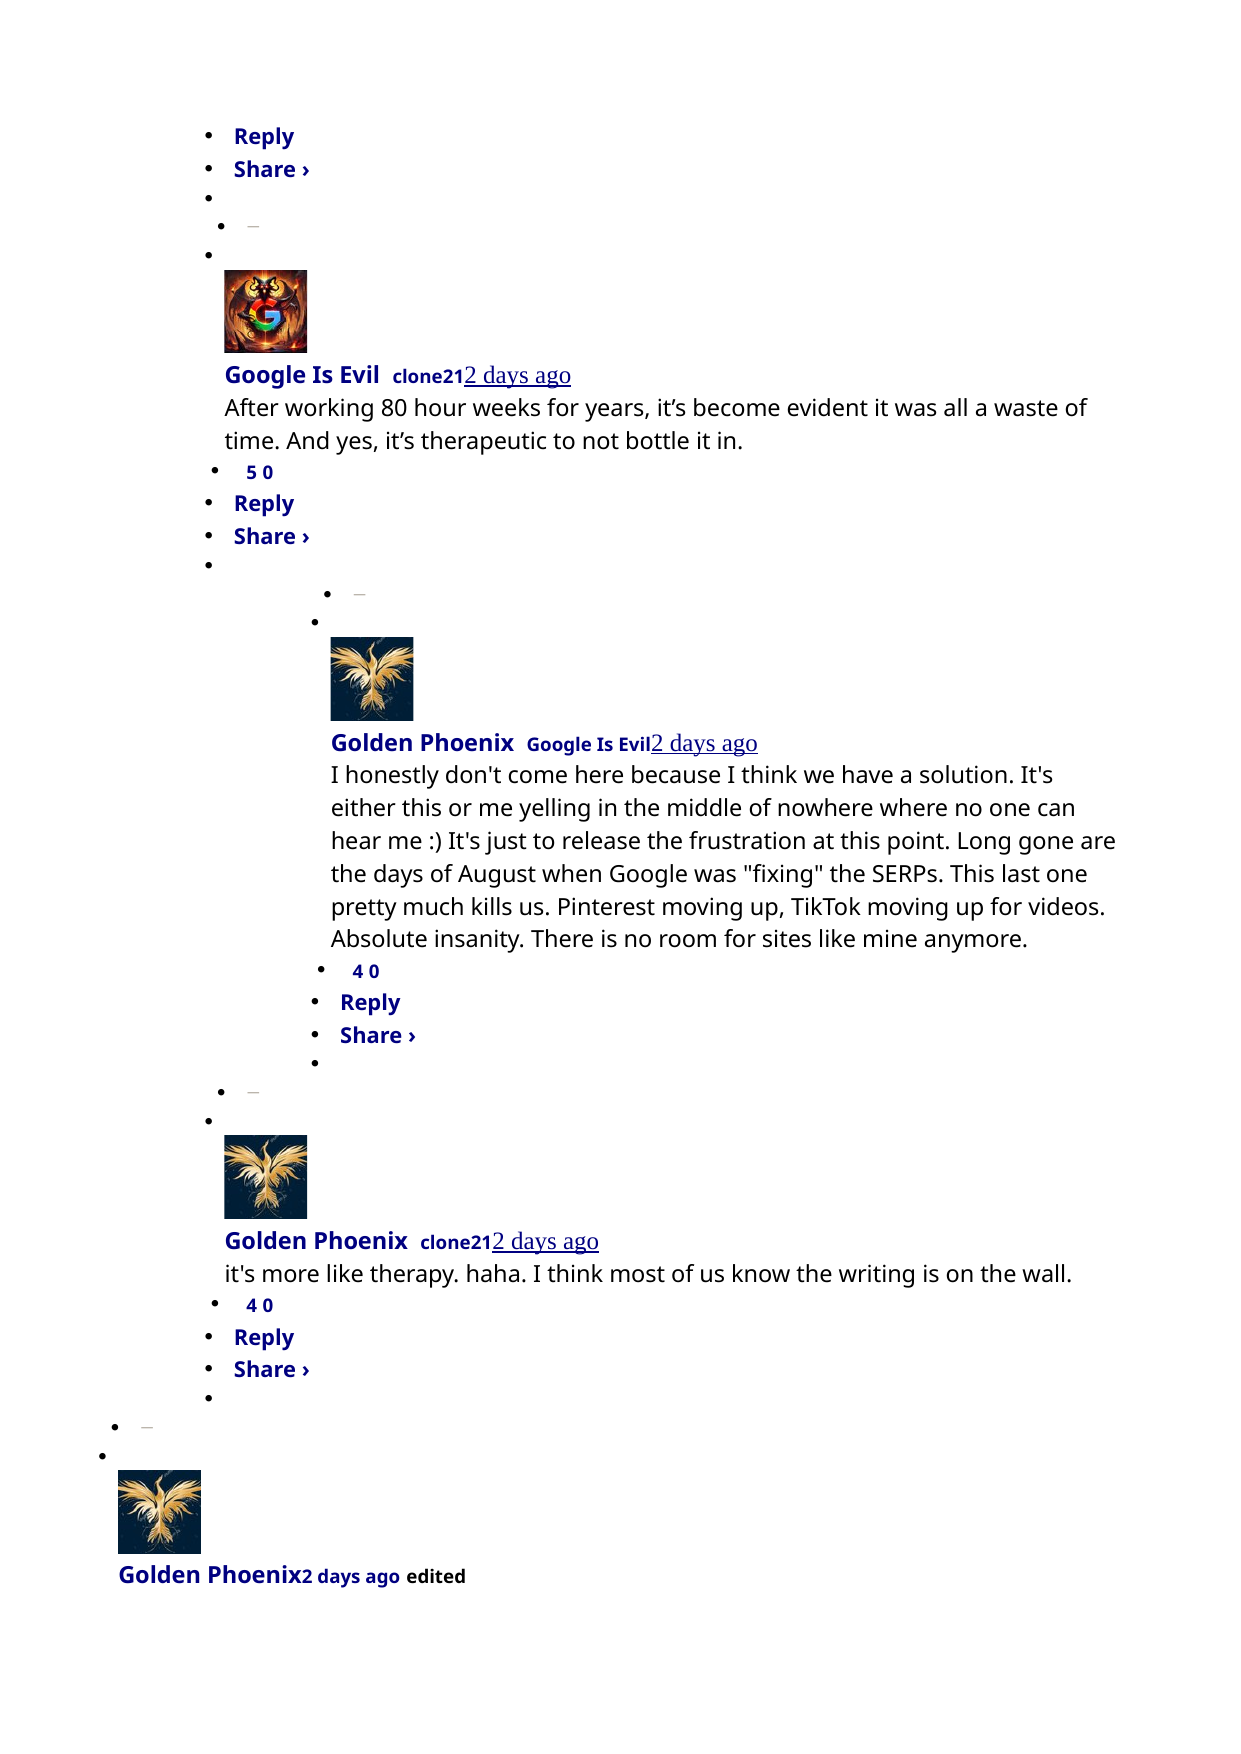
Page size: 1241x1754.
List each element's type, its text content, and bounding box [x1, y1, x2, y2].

picture [118, 1470, 201, 1554]
list Golden Phoenix Google Is Evil2 days ago [312, 726, 1103, 758]
list After working 80 hour weeks for years, it’s become evident it was all a waste of time. And yes, it’s therapeutic to not bottle it in. [215, 391, 1122, 456]
list Reply [215, 1318, 1103, 1351]
list − [227, 212, 1116, 241]
list Reply [215, 118, 1103, 151]
picture [224, 270, 308, 353]
list Share › [312, 1017, 1103, 1049]
list Golden Phoenix clone212 days ago [215, 1224, 1103, 1256]
picture [330, 637, 414, 721]
list 5 0 [221, 456, 1097, 485]
list Reply [215, 485, 1103, 518]
picture [224, 1135, 308, 1219]
list Reply [312, 984, 1103, 1017]
list Share › [215, 151, 1103, 184]
list Google Is Evil clone212 days ago [215, 358, 1103, 391]
list 4 0 [318, 955, 1097, 984]
list Share › [215, 1351, 1103, 1384]
list Golden Phoenix2 days ago edited [118, 1559, 1103, 1591]
list I honestly don't come here because I think we have a solution. It's either this or me yelling in the middle of nowhere where no one can hear me :) It's just to release the frustration at this point. Long gone are the days of August when Google was "fixing" the SERPs. This last one pretty much kills us. Pinterest moving up, TikTok moving up for videos. Absolute insanity. There is no room for sites like mine anymore. [312, 758, 1122, 955]
list − [324, 580, 1116, 608]
list it's more like therapy. haha. I think most of us know the writing is on the wall. [215, 1256, 1122, 1289]
list Share › [215, 518, 1103, 551]
list − [131, 1413, 1116, 1442]
list 4 0 [221, 1289, 1097, 1318]
list − [227, 1078, 1116, 1107]
